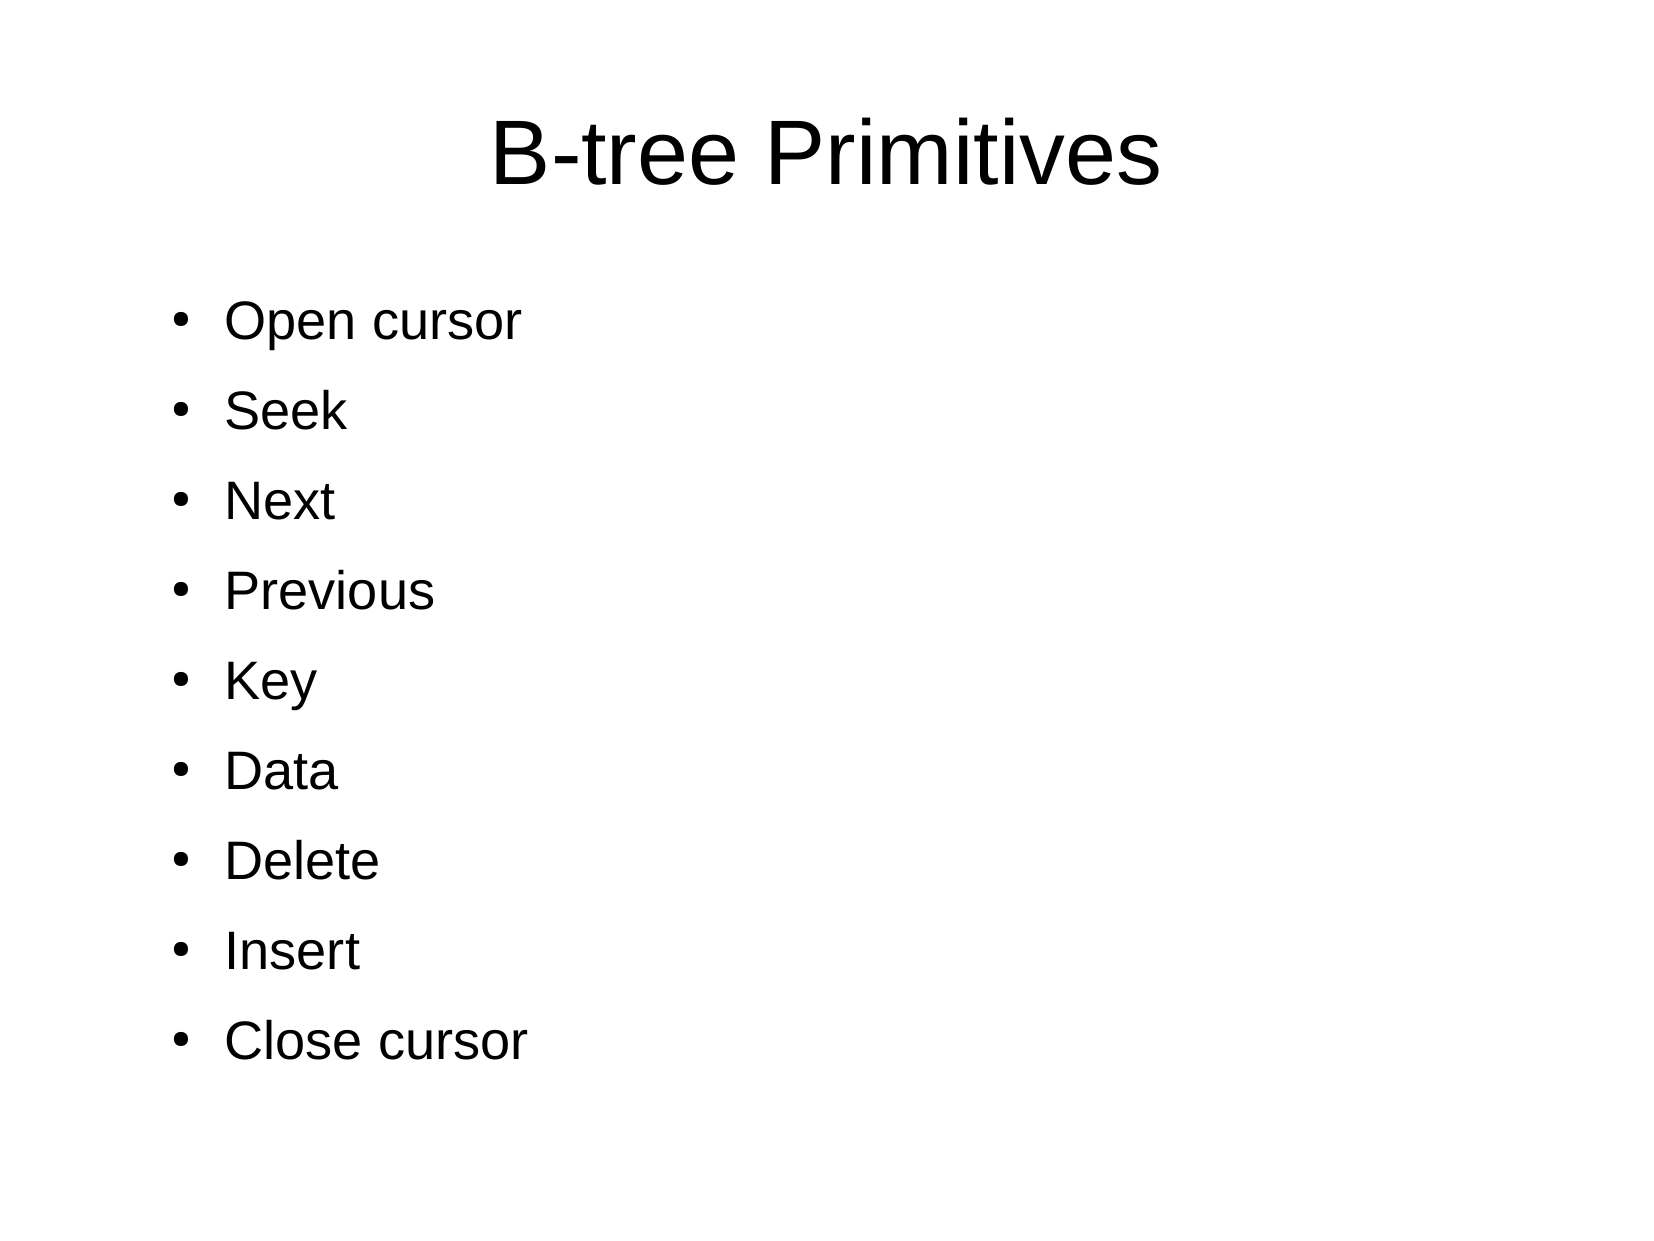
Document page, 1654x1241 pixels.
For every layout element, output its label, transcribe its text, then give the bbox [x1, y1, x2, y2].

title B-tree Primitives [82, 49, 1571, 257]
list Open cursor Seek Next Previous Key Data Delete Insert Close cursor [82, 290, 781, 1074]
